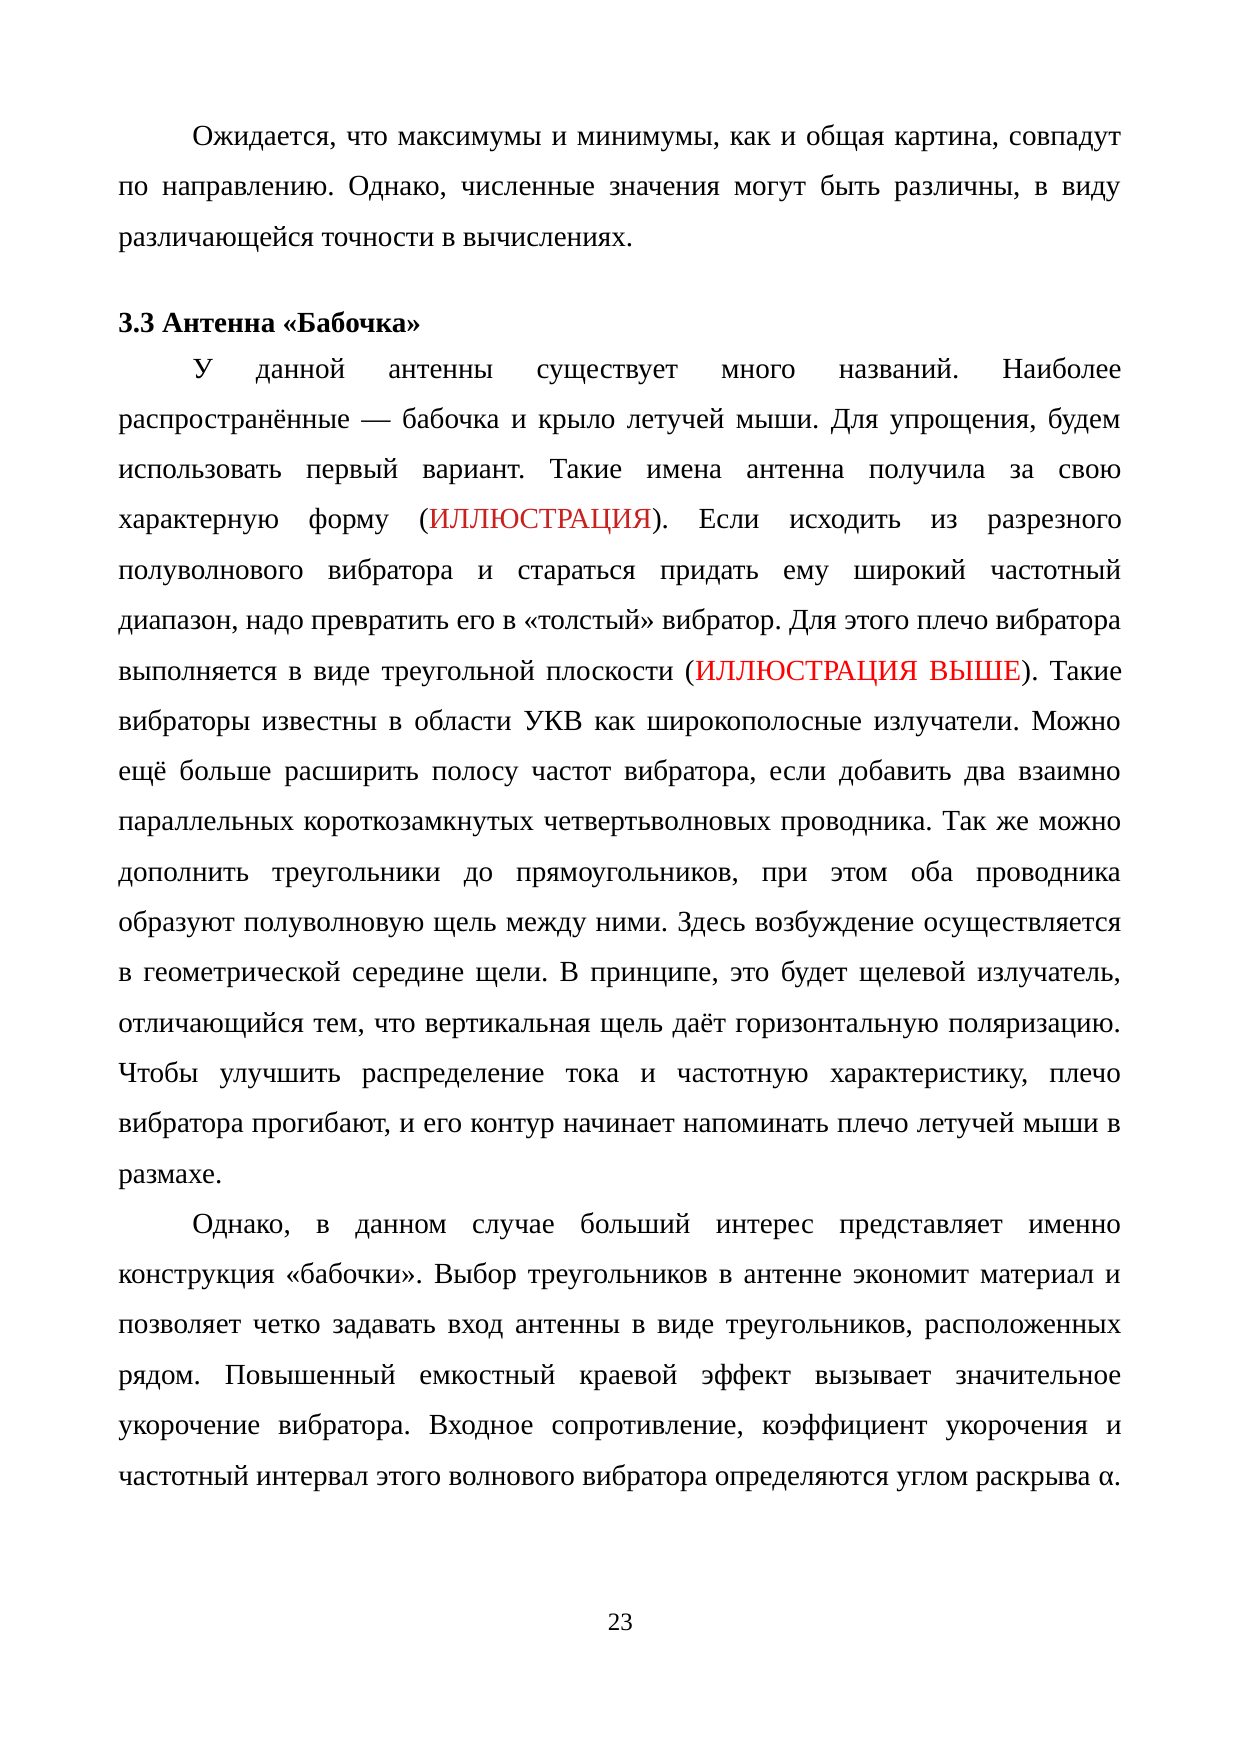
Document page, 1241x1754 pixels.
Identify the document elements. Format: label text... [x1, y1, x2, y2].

text Однако, в данном случае больший интерес представляет именно конструкция «бабочки». Выбор треугольников в антенне экономит материал и позволяет четко задавать вход антенны в виде треугольников, расположенных рядом. Повышенный емкостный краевой эффект вызывает значительное укорочение вибратора. Входное сопротивление, коэффициент укорочения и частотный интервал этого волнового вибратора определяются углом раскрыва α. [118, 1206, 1122, 1491]
subtitle 3.3 Антенна «Бабочка» [118, 305, 1122, 338]
text У данной антенны существует много названий. Наиболее распространённые — бабочка и крыло летучей мыши. Для упрощения, будем использовать первый вариант. Такие имена антенна получила за свою характерную форму (ИЛЛЮСТРАЦИЯ). Если исходить из разрезного полуволнового вибратора и стараться придать ему широкий частотный диапазон, надо превратить его в «толстый» вибратор. Для этого плечо вибратора выполняется в виде треугольной плоскости (ИЛЛЮСТРАЦИЯ ВЫШЕ). Такие вибраторы известны в области УКВ как широкополосные излучатели. Можно ещё больше расширить полосу частот вибратора, если добавить два взаимно параллельных короткозамкнутых четвертьволновых проводника. Так же можно дополнить треугольники до прямоугольников, при этом оба проводника образуют полуволновую щель между ними. Здесь возбуждение осуществляется в геометрической середине щели. В принципе, это будет щелевой излучатель, отличающийся тем, что вертикальная щель даёт горизонтальную поляризацию. Чтобы улучшить распределение тока и частотную характеристику, плечо вибратора прогибают, и его контур начинает напоминать плечо летучей мыши в размахе. [118, 351, 1122, 1189]
text Ожидается, что максимумы и минимумы, как и общая картина, совпадут по направлению. Однако, численные значения могут быть различны, в виду различающейся точности в вычислениях. [118, 118, 1122, 252]
